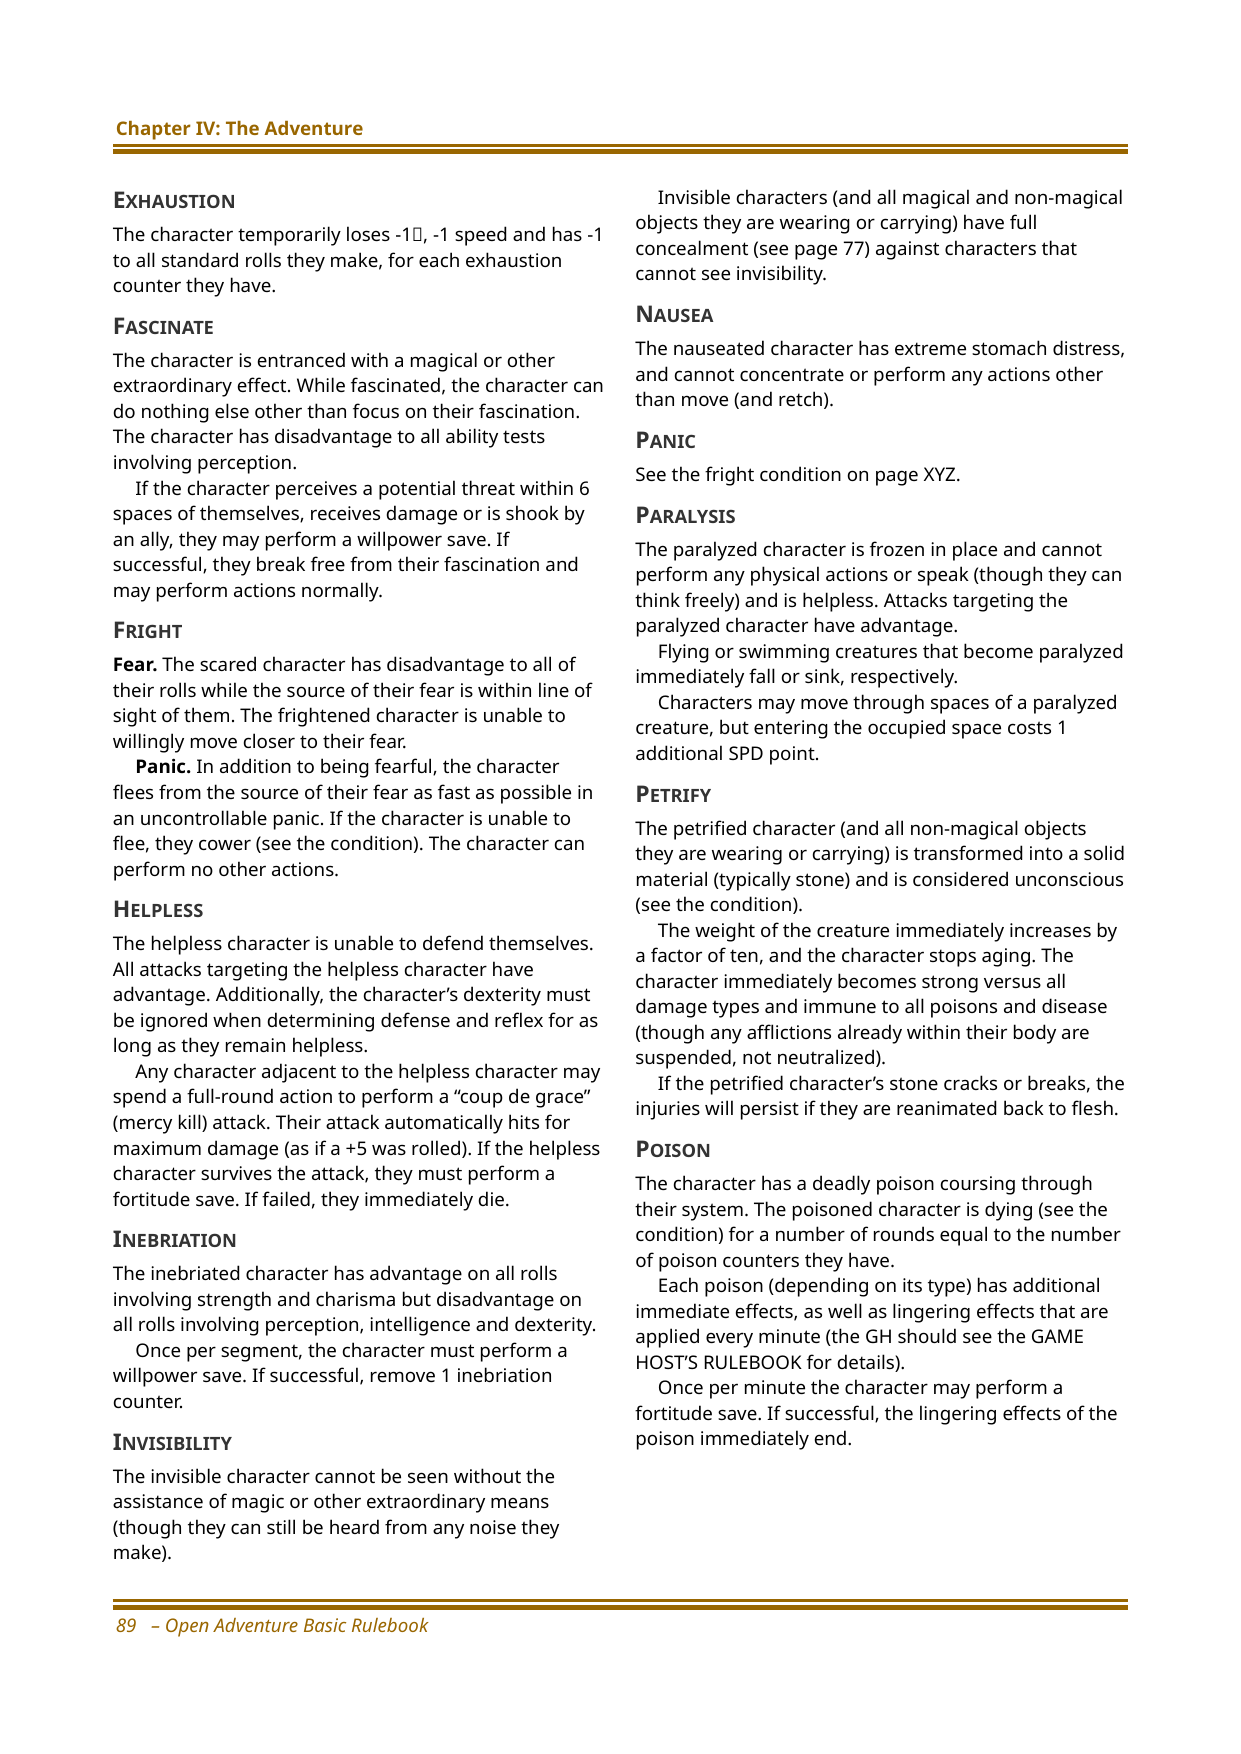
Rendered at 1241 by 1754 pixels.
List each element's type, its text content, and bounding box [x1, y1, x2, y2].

text Fear. The scared character has disadvantage to all of their rolls while the source of their fear is within line of sight of them. The frightened character is unable to willingly move closer to their fear. [113, 652, 605, 754]
subtitle Exhaustion [113, 184, 605, 215]
subtitle Invisibility [113, 1426, 605, 1457]
subtitle Panic [635, 424, 1128, 455]
text The petrified character (and all non-magical objects they are wearing or carrying) is transformed into a solid material (typically stone) and is considered unconscious (see the condition). [635, 815, 1128, 917]
text The character is entranced with a magical or other extraordinary effect. While fascinated, the character can do nothing else other than focus on their fascination. The character has disadvantage to all ability tests involving perception. [113, 347, 605, 475]
text The paralyzed character is frozen in place and cannot perform any physical actions or speak (though they can think freely) and is helpless. Attacks targeting the paralyzed character have advantage. [635, 536, 1128, 638]
text If the character perceives a potential threat within 6 spaces of themselves, receives damage or is shook by an ally, they may perform a willpower save. If successful, they break free from their fascination and may perform actions normally. [113, 475, 605, 602]
text Once per segment, the character must perform a willpower save. If successful, remove 1 inebriation counter. [113, 1337, 605, 1414]
subtitle Inebriation [113, 1223, 605, 1254]
text If the petrified character’s stone cracks or breaks, the injuries will persist if they are reanimated back to flesh. [635, 1070, 1128, 1121]
text Any character adjacent to the helpless character may spend a full-round action to perform a “coup de grace” (mercy kill) attack. Their attack automatically hits for maximum damage (as if a +5 was rolled). If the helpless character survives the attack, they must perform a fortitude save. If failed, they immediately die. [113, 1058, 605, 1211]
text Flying or swimming creatures that become paralyzed immediately fall or sink, respectively. [635, 638, 1128, 689]
subtitle Paralysis [635, 499, 1128, 530]
text Panic. In addition to being fearful, the character flees from the source of their fear as fast as possible in an uncontrollable panic. If the character is unable to flee, they cower (see the condition). The character can perform no other actions. [113, 754, 605, 881]
subtitle Fascinate [113, 310, 605, 341]
subtitle Fright [113, 614, 605, 646]
text The weight of the creature immediately increases by a factor of ten, and the character stops aging. The character immediately becomes strong versus all damage types and immune to all poisons and disease (though any afflictions already within their body are suspended, not neutralized). [635, 917, 1128, 1070]
text See the fright condition on page XYZ. [635, 461, 1128, 487]
subtitle Nausea [635, 298, 1128, 329]
text The inebriated character has advantage on all rolls involving strength and charisma but disadvantage on all rolls involving perception, intelligence and dexterity. [113, 1261, 605, 1337]
subtitle Helpless [113, 893, 605, 924]
text Invisible characters (and all magical and non-magical objects they are wearing or carrying) have full concealment (see page 77) against characters that cannot see invisibility. [635, 184, 1128, 286]
subtitle Petrify [635, 778, 1128, 809]
text Once per minute the character may perform a fortitude save. If successful, the lingering effects of the poison immediately end. [635, 1375, 1128, 1451]
text Characters may move through spaces of a paralyzed creature, but entering the occupied space costs 1 additional SPD point. [635, 689, 1128, 766]
text The invisible character cannot be seen without the assistance of magic or other extraordinary means (though they can still be heard from any noise they make). [113, 1463, 605, 1565]
text The nauseated character has extreme stomach distress, and cannot concentrate or perform any actions other than move (and retch). [635, 335, 1128, 412]
text The character temporarily loses -1, -1 speed and has -1 to all standard rolls they make, for each exhaustion counter they have. [113, 221, 605, 298]
text Each poison (depending on its type) has additional immediate effects, as well as lingering effects that are applied every minute (the GH should see the GAME HOST’S RULEBOOK for details). [635, 1273, 1128, 1375]
text The helpless character is unable to defend themselves. All attacks targeting the helpless character have advantage. Additionally, the character’s dexterity must be ignored when determining defense and reflex for as long as they remain helpless. [113, 931, 605, 1058]
subtitle Poison [635, 1133, 1128, 1164]
text The character has a deadly poison coursing through their system. The poisoned character is dying (see the condition) for a number of rounds equal to the number of poison counters they have. [635, 1171, 1128, 1273]
